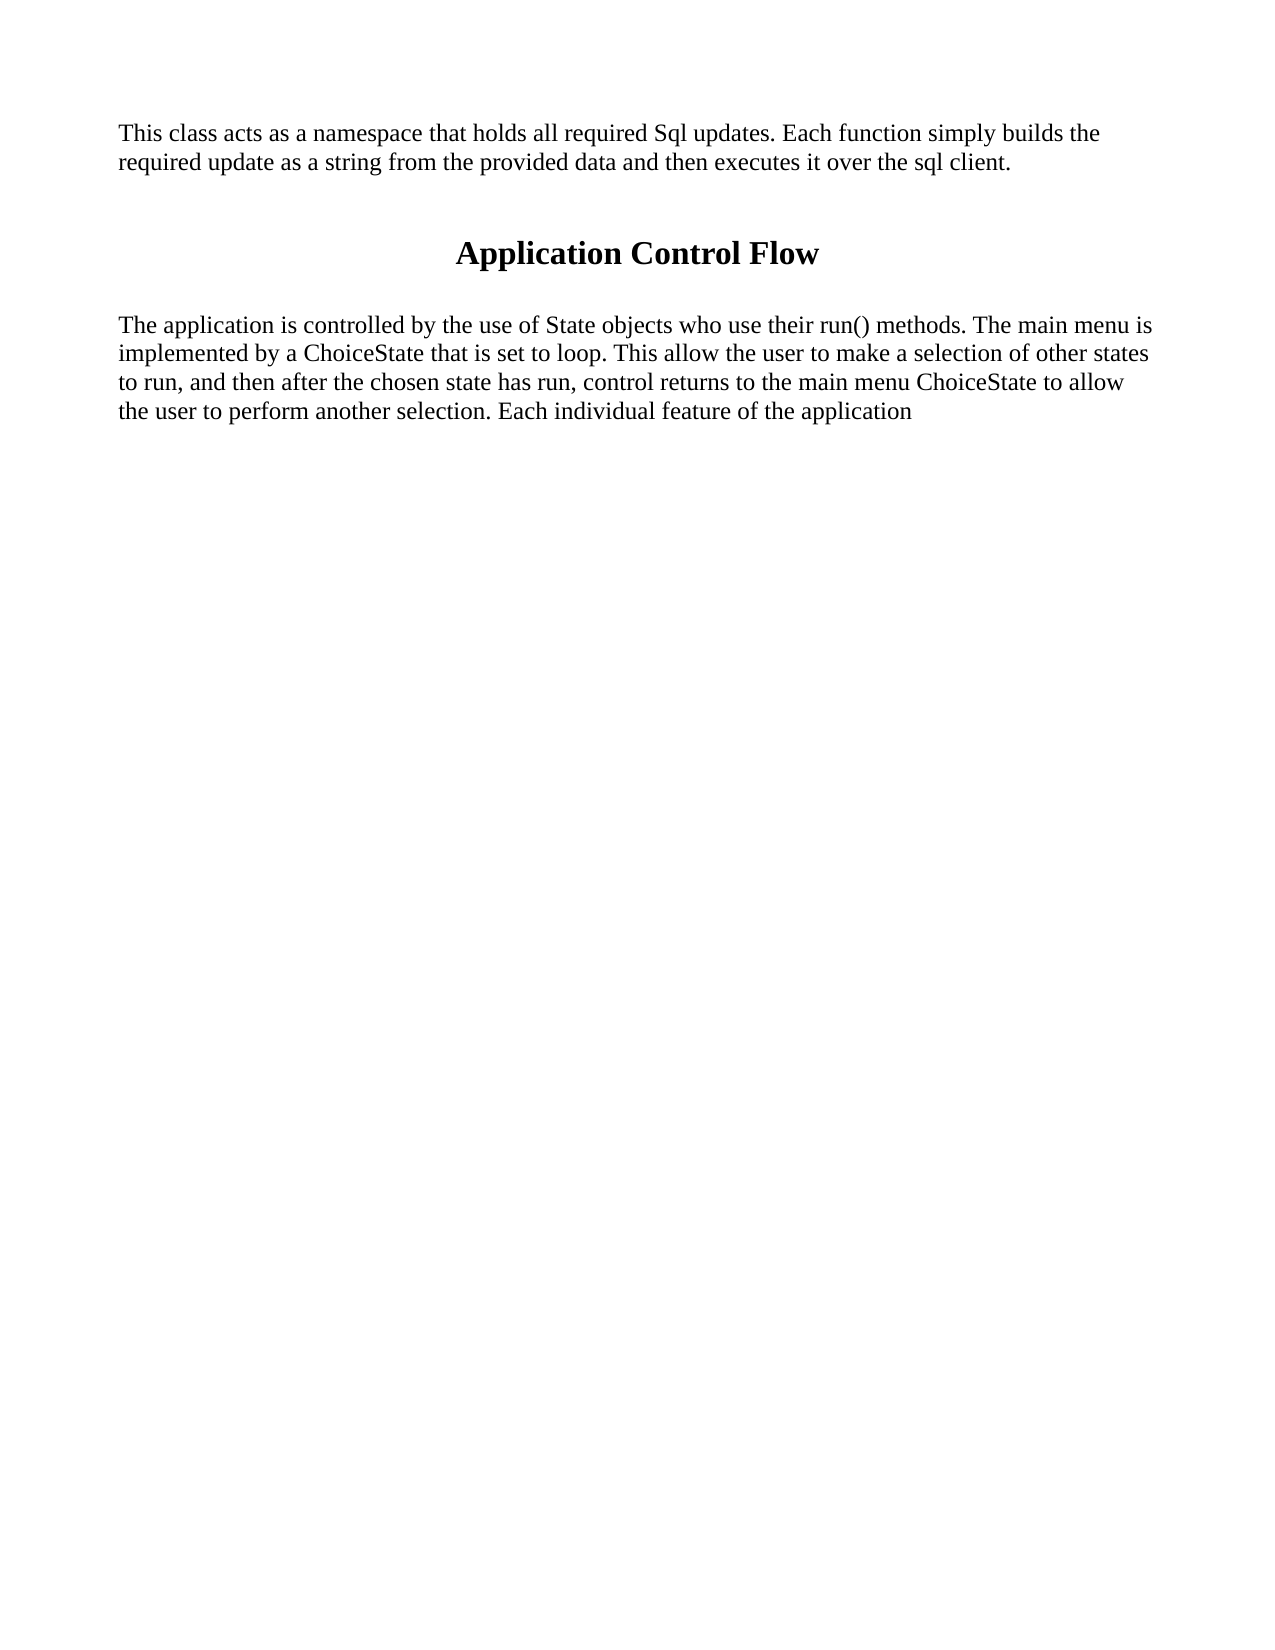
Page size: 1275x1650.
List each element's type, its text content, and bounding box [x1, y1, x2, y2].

text Application Control Flow [118, 233, 1157, 271]
text The application is controlled by the use of State objects who use their run() methods. The main menu is implemented by a ChoiceState that is set to loop. This allow the user to make a selection of other states to run, and then after the chosen state has run, control returns to the main menu ChoiceState to allow the user to perform another selection. Each individual feature of the application [118, 310, 1157, 425]
text This class acts as a namespace that holds all required Sql updates. Each function simply builds the required update as a string from the provided data and then executes it over the sql client. [118, 118, 1157, 176]
